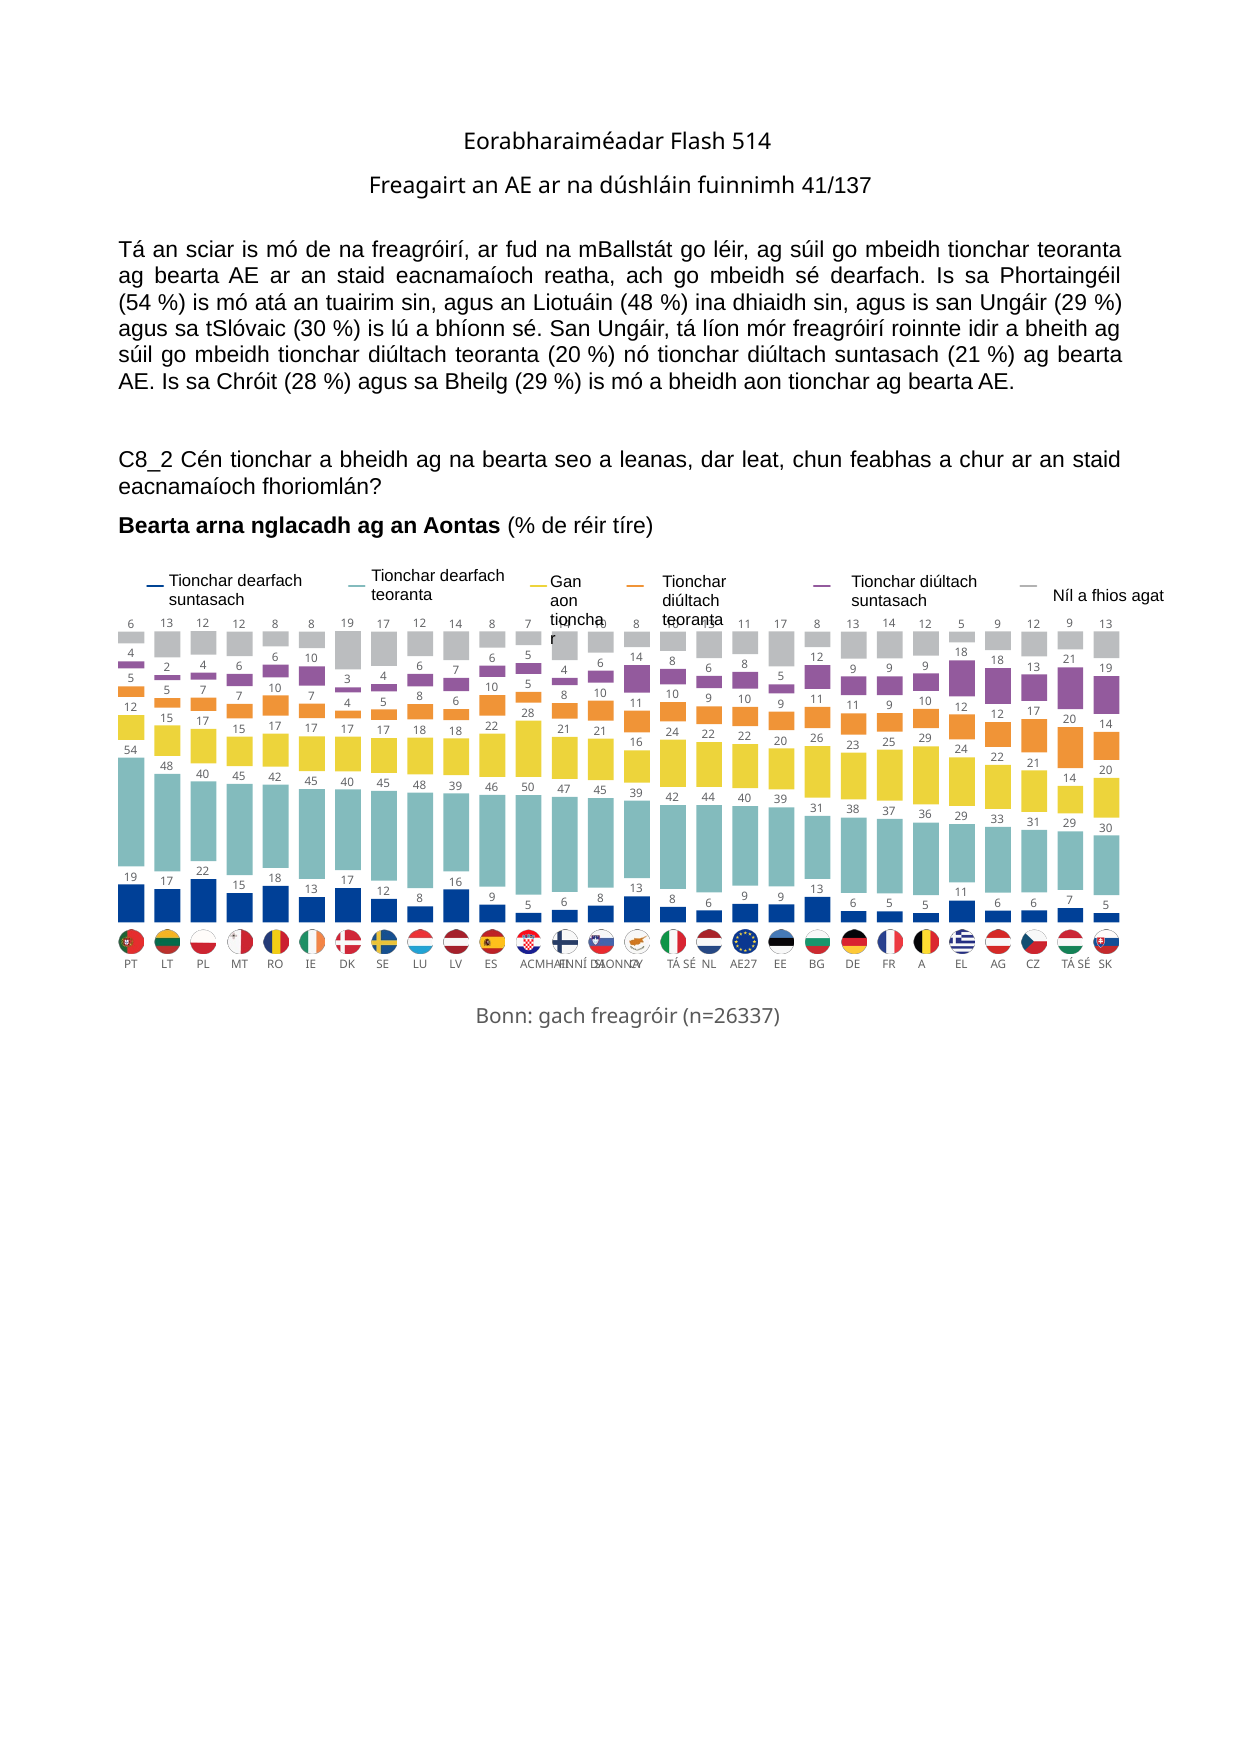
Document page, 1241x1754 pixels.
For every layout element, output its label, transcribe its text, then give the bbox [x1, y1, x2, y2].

picture [299, 929, 325, 954]
picture [768, 929, 794, 954]
picture [660, 929, 686, 954]
picture [841, 929, 867, 954]
picture [1093, 929, 1119, 954]
picture [552, 929, 578, 954]
picture [407, 929, 433, 954]
picture [949, 929, 975, 954]
picture [696, 929, 722, 954]
picture [154, 929, 180, 954]
picture [335, 929, 361, 954]
picture [1021, 929, 1047, 954]
picture [985, 929, 1011, 954]
picture [479, 929, 505, 954]
picture [588, 929, 614, 954]
picture [190, 929, 216, 954]
picture [516, 929, 541, 954]
picture [227, 929, 253, 954]
picture [1057, 929, 1083, 954]
picture [732, 929, 758, 954]
picture [805, 929, 830, 954]
picture [624, 929, 650, 954]
picture [443, 929, 469, 954]
text Tá an sciar is mó de na freagróirí, ar fud na mBallstát go léir, ag súil go mbeidh tionchar teoranta ag bearta AE ar an staid eacnamaíoch reatha, ach go mbeidh sé dearfach. Is sa Phortaingéil (54 %) is mó atá an tuairim sin, agus an Liotuáin (48 %) ina dhiaidh sin, agus is san Ungáir (29 %) agus sa tSlóvaic (30 %) is lú a bhíonn sé. San Ungáir, tá líon mór freagróirí roinnte idir a bheith ag súil go mbeidh tionchar diúltach teoranta (20 %) nó tionchar diúltach suntasach (21 %) ag bearta AE. Is sa Chróit (28 %) agus sa Bheilg (29 %) is mó a bheidh aon tionchar ag bearta AE. [118, 236, 1122, 394]
picture [877, 929, 903, 954]
text C8_2 Cén tionchar a bheidh ag na bearta seo a leanas, dar leat, chun feabhas a chur ar an staid eacnamaíoch fhoriomlán? [118, 446, 1122, 499]
text Bearta arna nglacadh ag an Aontas (% de réir tíre) [118, 512, 1122, 538]
picture [913, 929, 939, 954]
picture [371, 929, 397, 954]
picture [118, 929, 144, 954]
picture [263, 929, 289, 954]
